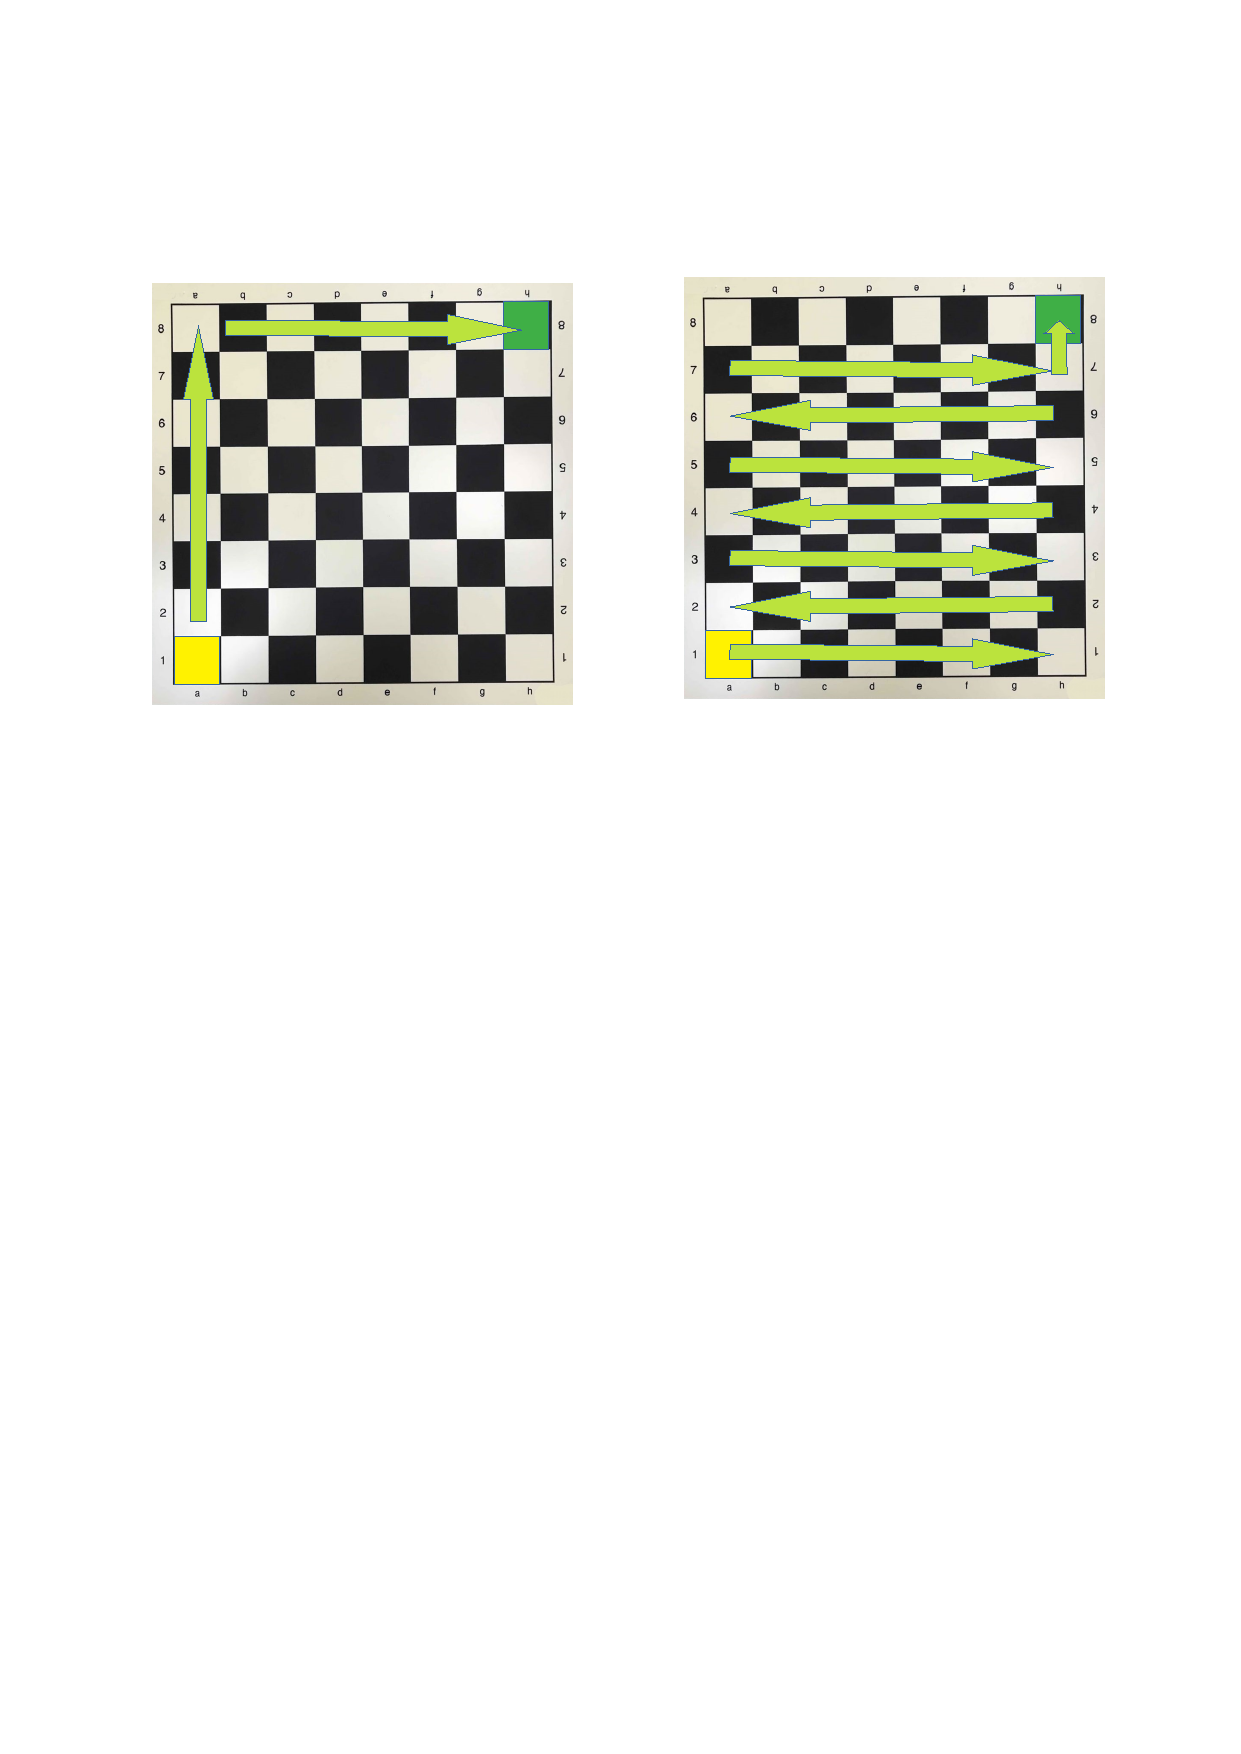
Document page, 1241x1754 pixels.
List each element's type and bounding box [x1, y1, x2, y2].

text_box [225, 301, 549, 350]
text_box [729, 451, 1054, 482]
text_box [183, 325, 214, 622]
text_box [730, 591, 1054, 622]
text_box [730, 400, 1054, 431]
picture [152, 283, 573, 705]
text_box [729, 545, 1054, 576]
text_box [729, 295, 1081, 386]
text_box [730, 497, 1054, 528]
picture [684, 277, 1105, 699]
text_box [705, 630, 1054, 679]
text_box [174, 636, 220, 685]
